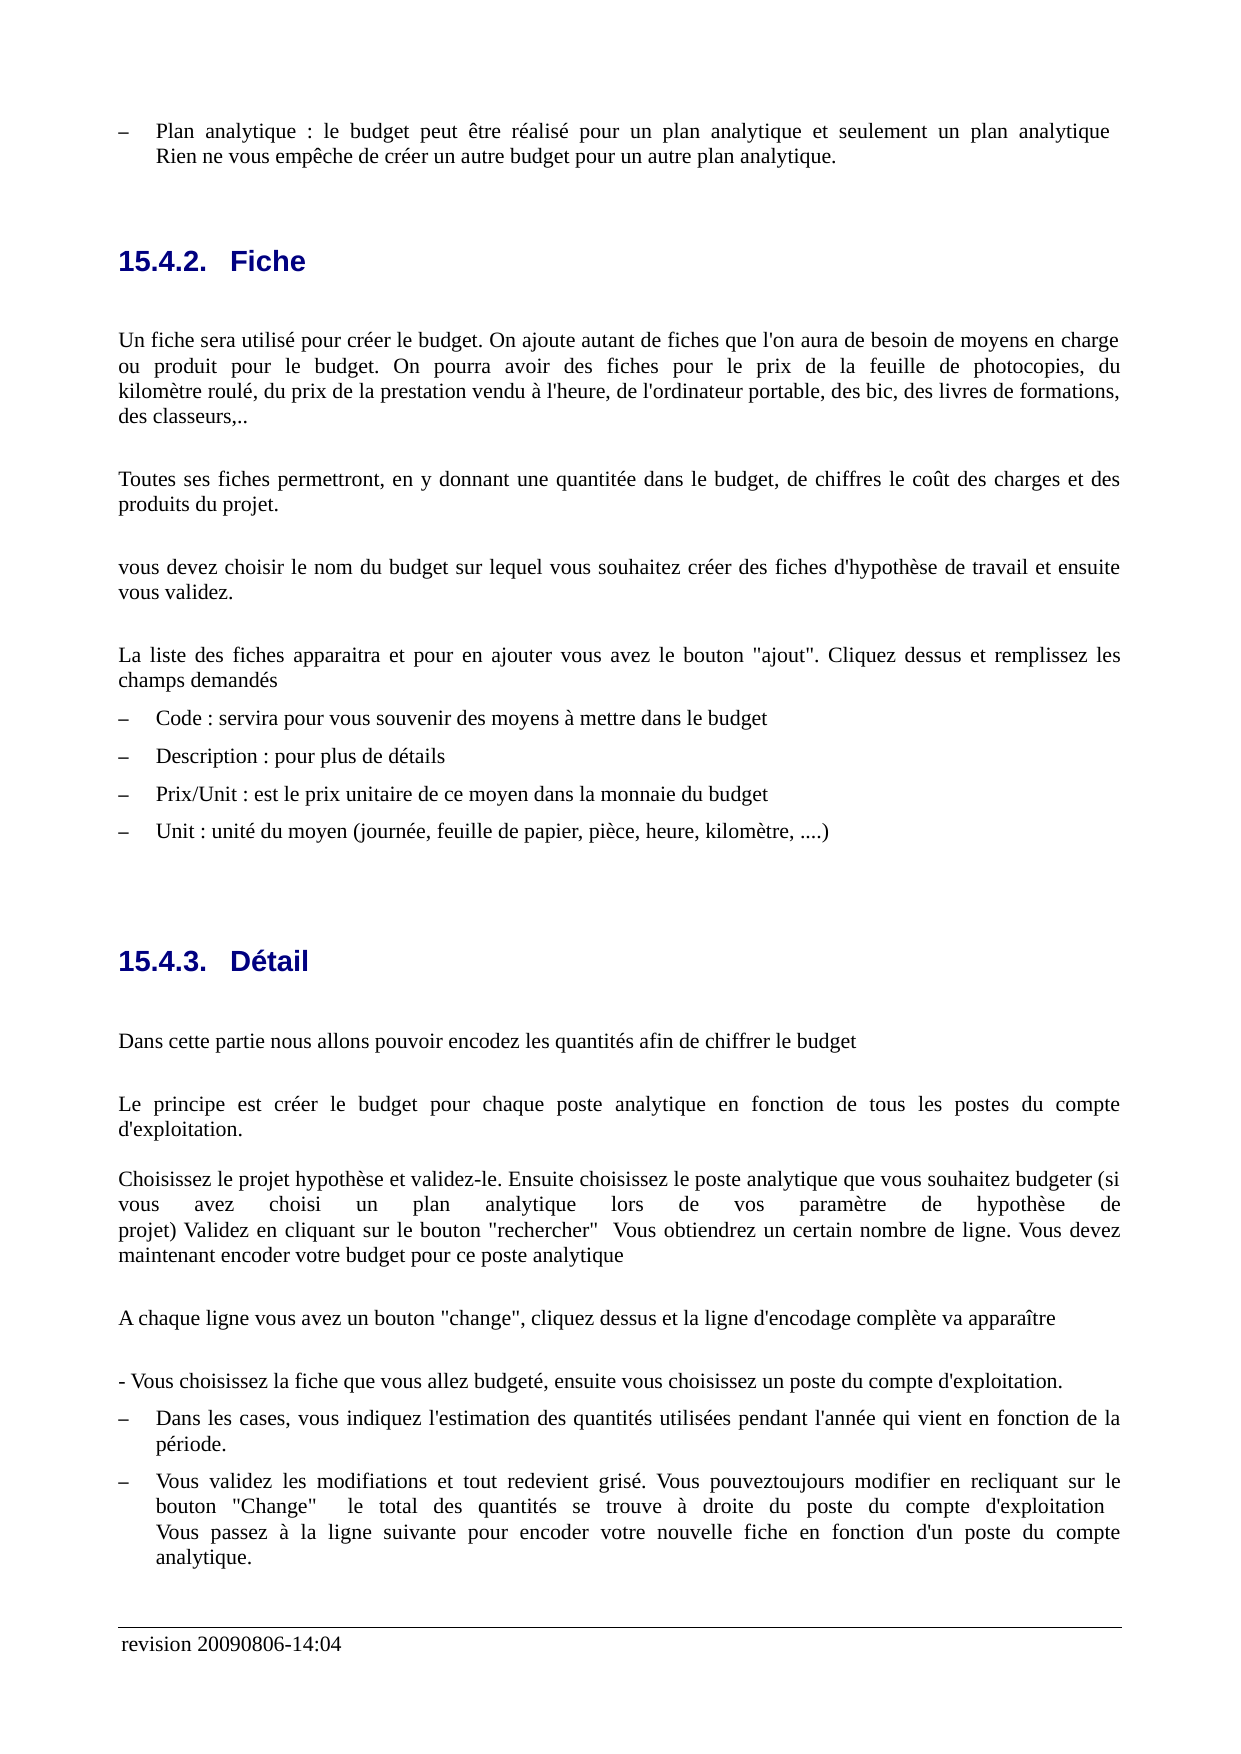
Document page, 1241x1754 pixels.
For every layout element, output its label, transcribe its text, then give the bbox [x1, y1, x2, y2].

text vous devez choisir le nom du budget sur lequel vous souhaitez créer des fiches d'hypothèse de travail et ensuite vous validez. [118, 529, 1122, 604]
list Plan analytique : le budget peut être réalisé pour un plan analytique et seulement un plan analytique Rien ne vous empêche de créer un autre budget pour un autre plan analytique. [118, 118, 1122, 168]
list Unit : unité du moyen (journée, feuille de papier, pièce, heure, kilomètre, ....) [118, 818, 1122, 843]
text Le principe est créer le budget pour chaque poste analytique en fonction de tous les postes du compte d'exploitation. Choisissez le projet hypothèse et validez-le. Ensuite choisissez le poste analytique que vous souhaitez budgeter (si vous avez choisi un plan analytique lors de vos paramètre de hypothèse de projet) Validez en cliquant sur le bouton "rechercher" Vous obtiendrez un certain nombre de ligne. Vous devez maintenant encoder votre budget pour ce poste analytique [118, 1065, 1122, 1267]
subtitle Détail [118, 944, 1122, 977]
list Code : servira pour vous souvenir des moyens à mettre dans le budget [118, 705, 1122, 730]
list Description : pour plus de détails [118, 743, 1122, 768]
text A chaque ligne vous avez un bouton "change", cliquez dessus et la ligne d'encodage complète va apparaître [118, 1279, 1122, 1330]
list Dans les cases, vous indiquez l'estimation des quantités utilisées pendant l'année qui vient en fonction de la période. [118, 1405, 1122, 1456]
text Toutes ses fiches permettront, en y donnant une quantitée dans le budget, de chiffres le coût des charges et des produits du projet. [118, 441, 1122, 516]
text Dans cette partie nous allons pouvoir encodez les quantités afin de chiffrer le budget [118, 1028, 1122, 1053]
list Vous validez les modifiations et tout redevient grisé. Vous pouveztoujours modifier en recliquant sur le bouton "Change" le total des quantités se trouve à droite du poste du compte d'exploitation Vous passez à la ligne suivante pour encoder votre nouvelle fiche en fonction d'un poste du compte analytique. [118, 1468, 1122, 1594]
subtitle Fiche [118, 244, 1122, 277]
text La liste des fiches apparaitra et pour en ajouter vous avez le bouton "ajout". Cliquez dessus et remplissez les champs demandés [118, 617, 1122, 693]
text - Vous choisissez la fiche que vous allez budgeté, ensuite vous choisissez un poste du compte d'exploitation. [118, 1342, 1122, 1393]
text Un fiche sera utilisé pour créer le budget. On ajoute autant de fiches que l'on aura de besoin de moyens en charge ou produit pour le budget. On pourra avoir des fiches pour le prix de la feuille de photocopies, du kilomètre roulé, du prix de la prestation vendu à l'heure, de l'ordinateur portable, des bic, des livres de formations, des classeurs,.. [118, 327, 1122, 428]
list Prix/Unit : est le prix unitaire de ce moyen dans la monnaie du budget [118, 781, 1122, 806]
